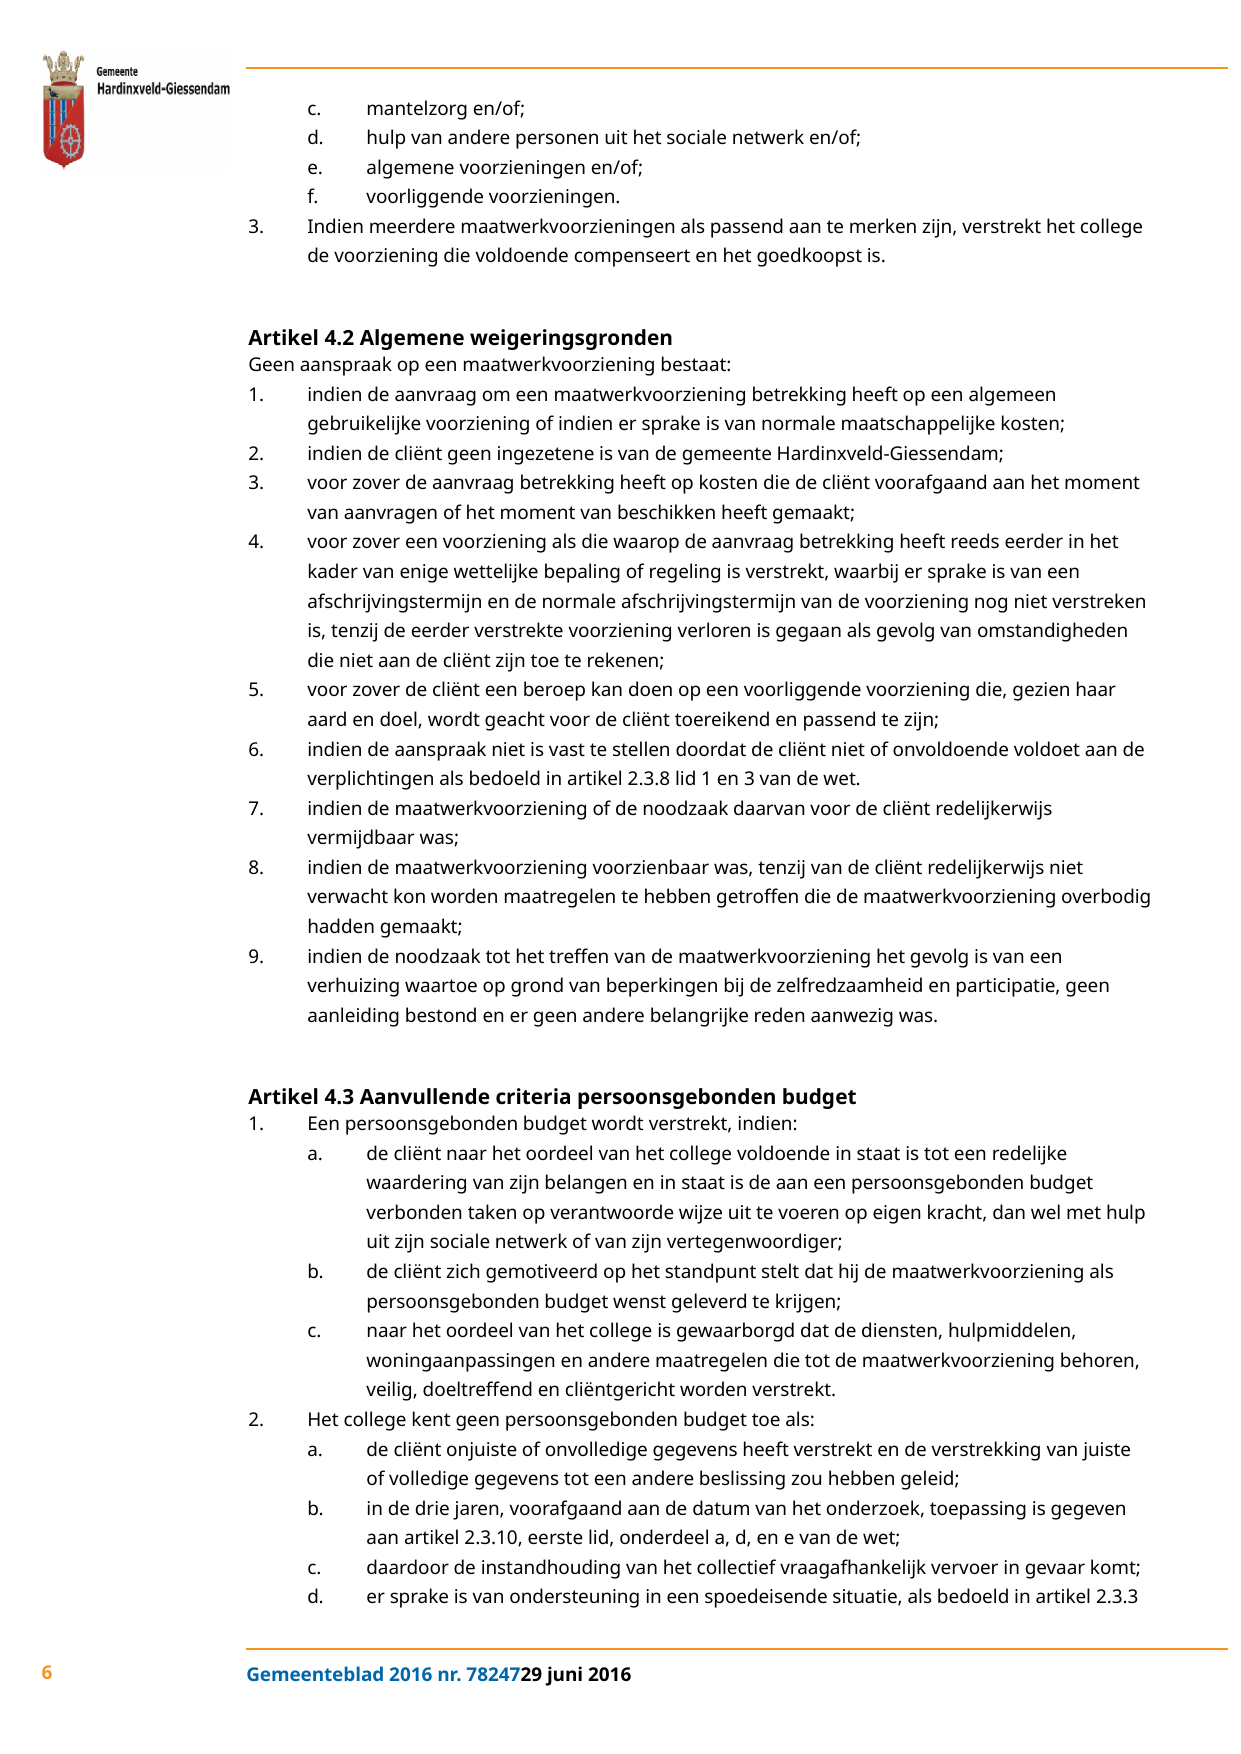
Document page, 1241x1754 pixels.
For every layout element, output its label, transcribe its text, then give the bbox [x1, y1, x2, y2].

list voor zover de aanvraag betrekking heeft op kosten die de cliënt voorafgaand aan het moment van aanvragen of het moment van beschikken heeft gemaakt; [248, 469, 1152, 525]
list Een persoonsgebonden budget wordt verstrekt, indien: [248, 1110, 1152, 1136]
list indien de aanvraag om een maatwerkvoorziening betrekking heeft op een algemeen gebruikelijke voorziening of indien er sprake is van normale maatschappelijke kosten; [248, 381, 1152, 436]
list indien de aanspraak niet is vast te stellen doordat de cliënt niet of onvoldoende voldoet aan de verplichtingen als bedoeld in artikel 2.3.8 lid 1 en 3 van de wet. [248, 736, 1152, 791]
list hulp van andere personen uit het sociale netwerk en/of; [307, 124, 1152, 150]
list in de drie jaren, voorafgaand aan de datum van het onderzoek, toepassing is gegeven aan artikel 2.3.10, eerste lid, onderdeel a, d, en e van de wet; [307, 1495, 1152, 1550]
list voor zover de cliënt een beroep kan doen op een voorliggende voorziening die, gezien haar aard en doel, wordt geacht voor de cliënt toereikend en passend te zijn; [248, 677, 1152, 732]
list de cliënt naar het oordeel van het college voldoende in staat is tot een redelijke waardering van zijn belangen en in staat is de aan een persoonsgebonden budget verbonden taken op verantwoorde wijze uit te voeren op eigen kracht, dan wel met hulp uit zijn sociale netwerk of van zijn vertegenwoordiger; [307, 1140, 1152, 1254]
list indien de cliënt geen ingezetene is van de gemeente Hardinxveld-Giessendam; [248, 440, 1152, 466]
list de cliënt zich gemotiveerd op het standpunt stelt dat hij de maatwerkvoorziening als persoonsgebonden budget wenst geleverd te krijgen; [307, 1258, 1152, 1314]
list indien de maatwerkvoorziening of de noodzaak daarvan voor de cliënt redelijkerwijs vermijdbaar was; [248, 795, 1152, 850]
list indien de noodzaak tot het treffen van de maatwerkvoorziening het gevolg is van een verhuizing waartoe op grond van beperkingen bij de zelfredzaamheid en participatie, geen aanleiding bestond en er geen andere belangrijke reden aanwezig was. [248, 943, 1152, 1028]
list indien de maatwerkvoorziening voorzienbaar was, tenzij van de cliënt redelijkerwijs niet verwacht kon worden maatregelen te hebben getroffen die de maatwerkvoorziening overbodig hadden gemaakt; [248, 854, 1152, 939]
list algemene voorzieningen en/of; [307, 154, 1152, 180]
list naar het oordeel van het college is gewaarborgd dat de diensten, hulpmiddelen, woningaanpassingen en andere maatregelen die tot de maatwerkvoorziening behoren, veilig, doeltreffend en cliëntgericht worden verstrekt. [307, 1317, 1152, 1402]
list daardoor de instandhouding van het collectief vraagafhankelijk vervoer in gevaar komt; [307, 1554, 1152, 1580]
list Indien meerdere maatwerkvoorzieningen als passend aan te merken zijn, verstrekt het college de voorziening die voldoende compenseert en het goedkoopst is. [248, 213, 1152, 268]
list voorliggende voorzieningen. [307, 183, 1152, 209]
list mantelzorg en/of; [307, 95, 1152, 121]
text Artikel 4.2 Algemene weigeringsgronden [248, 323, 1152, 351]
list voor zover een voorziening als die waarop de aanvraag betrekking heeft reeds eerder in het kader van enige wettelijke bepaling of regeling is verstrekt, waarbij er sprake is van een afschrijvingstermijn en de normale afschrijvingstermijn van de voorziening nog niet verstreken is, tenzij de eerder verstrekte voorziening verloren is gegaan als gevolg van omstandigheden die niet aan de cliënt zijn toe te rekenen; [248, 529, 1152, 673]
list er sprake is van ondersteuning in een spoedeisende situatie, als bedoeld in artikel 2.3.3 [307, 1584, 1152, 1609]
list Het college kent geen persoonsgebonden budget toe als: [248, 1406, 1152, 1432]
text Artikel 4.3 Aanvullende criteria persoonsgebonden budget [248, 1082, 1152, 1110]
list de cliënt onjuiste of onvolledige gegevens heeft verstrekt en de verstrekking van juiste of volledige gegevens tot een andere beslissing zou hebben geleid; [307, 1436, 1152, 1491]
picture [41, 47, 231, 172]
text Geen aanspraak op een maatwerkvoorziening bestaat: [248, 351, 1152, 377]
